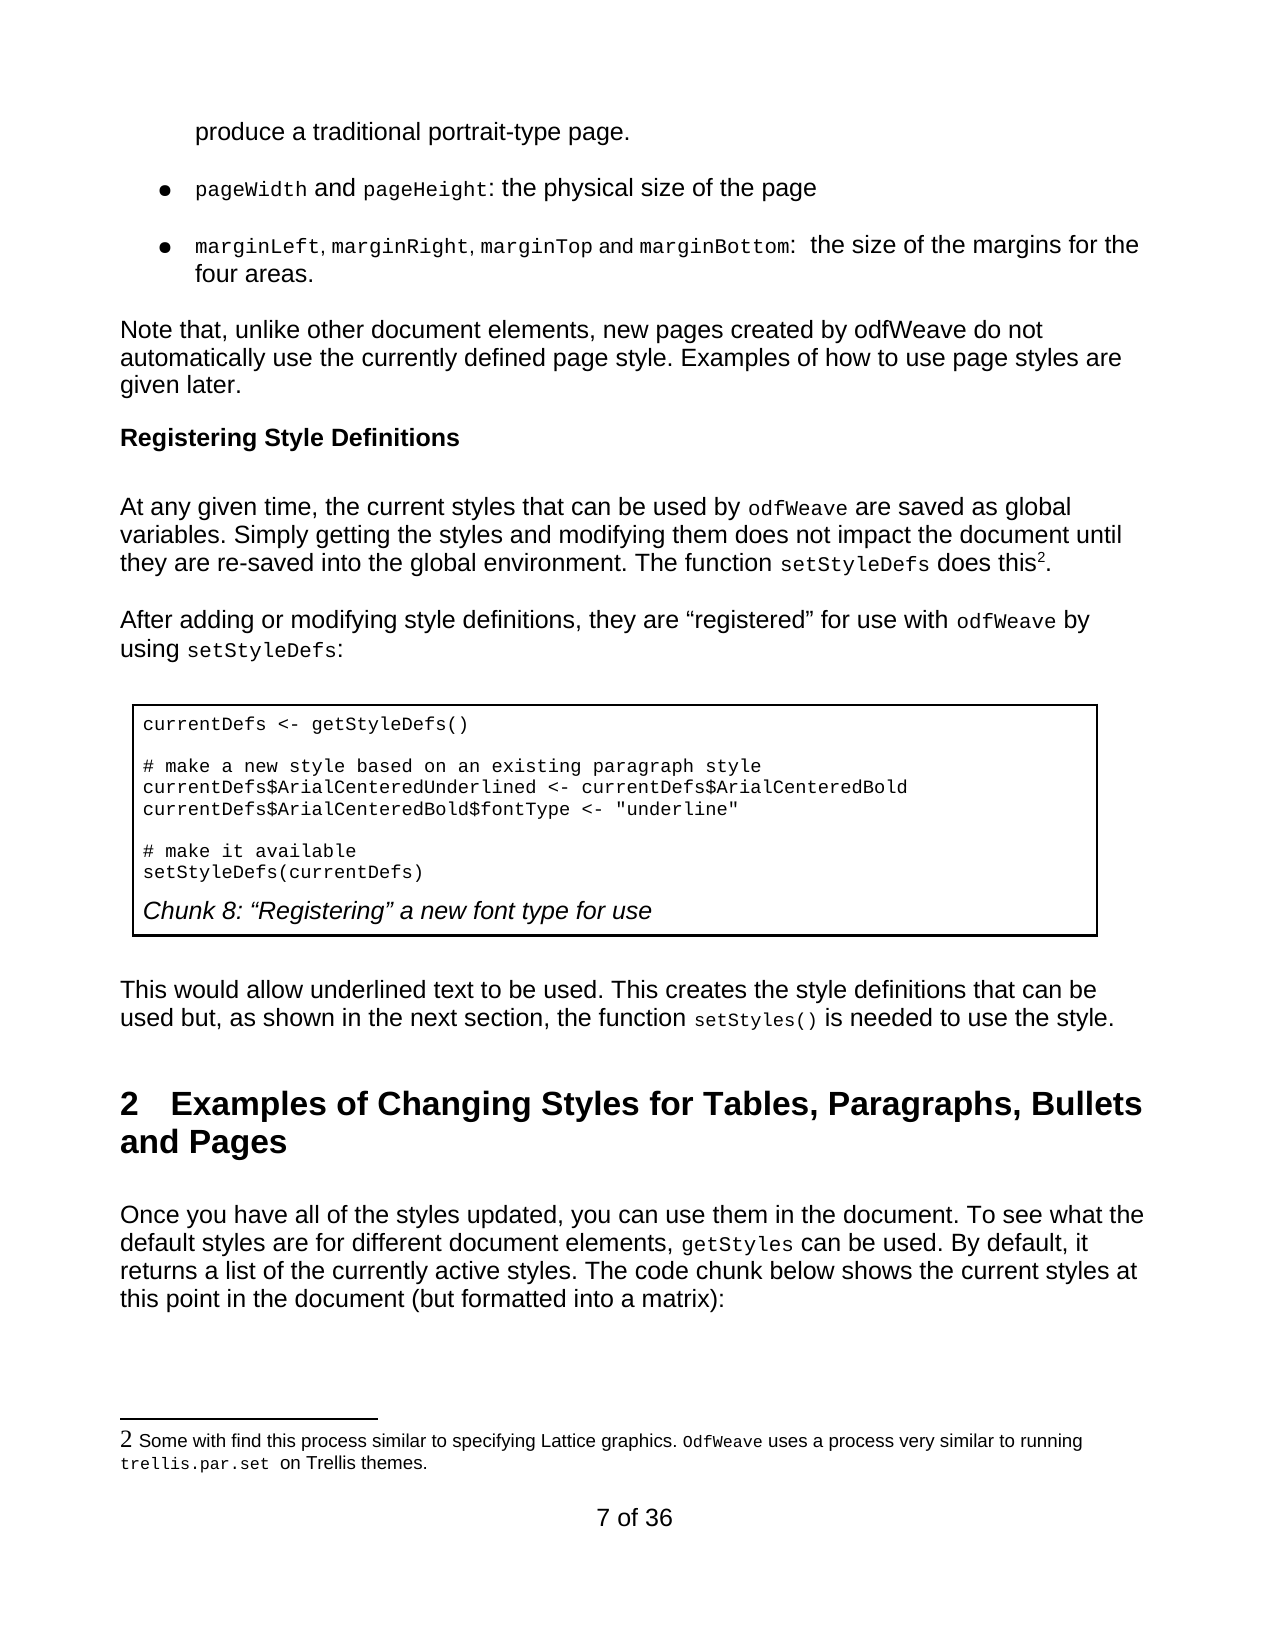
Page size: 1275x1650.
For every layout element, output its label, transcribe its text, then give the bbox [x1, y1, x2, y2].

subtitle Registering Style Definitions [120, 424, 1149, 452]
text This would allow underlined text to be used. This creates the style definitions that can be used but, as shown in the next section, the function setStyles() is needed to use the style. [120, 976, 1149, 1032]
text currentDefs$ArialCenteredBold$fontType <- "underline" [143, 799, 1087, 821]
list marginLeft, marginRight, marginTop and marginBottom: the size of the margins for the four areas. [157, 231, 1148, 287]
text Once you have all of the styles updated, you can use them in the document. To see what the default styles are for different document elements, getStyles can be used. By default, it returns a list of the currently active styles. The code chunk below shows the current styles at this point in the document (but formatted into a matrix): [120, 1200, 1149, 1313]
list produce a traditional portrait-type page. [157, 118, 1148, 146]
text After adding or modifying style definitions, they are “registered” for use with odfWeave by using setStyleDefs: [120, 606, 1148, 664]
text Some with find this process similar to specifying Lattice graphics. OdfWeave uses a process very similar to running trellis.par.set on Trellis themes. [120, 1425, 1149, 1474]
text # make a new style based on an existing paragraph style [143, 757, 1087, 778]
text currentDefs$ArialCenteredUnderlined <- currentDefs$ArialCenteredBold [143, 778, 1087, 799]
text Note that, unlike other document elements, new pages created by odfWeave do not automatically use the currently defined page style. Examples of how to use page styles are given later. [120, 315, 1150, 399]
text Chunk 8: “Registering” a new font type for use [143, 897, 1087, 925]
text # make it available [143, 842, 1087, 863]
text At any given time, the current styles that can be used by odfWeave are saved as global variables. Simply getting the styles and modifying them does not impact the document until they are re-saved into the global environment. The function setStyleDefs does this. [120, 492, 1148, 578]
list pageWidth and pageHeight: the physical size of the page [157, 174, 1148, 203]
text currentDefs <- getStyleDefs() [143, 714, 1087, 736]
text setStyleDefs(currentDefs) [143, 863, 1087, 884]
subtitle Examples of Changing Styles for Tables, Paragraphs, Bullets and Pages [120, 1085, 1149, 1160]
